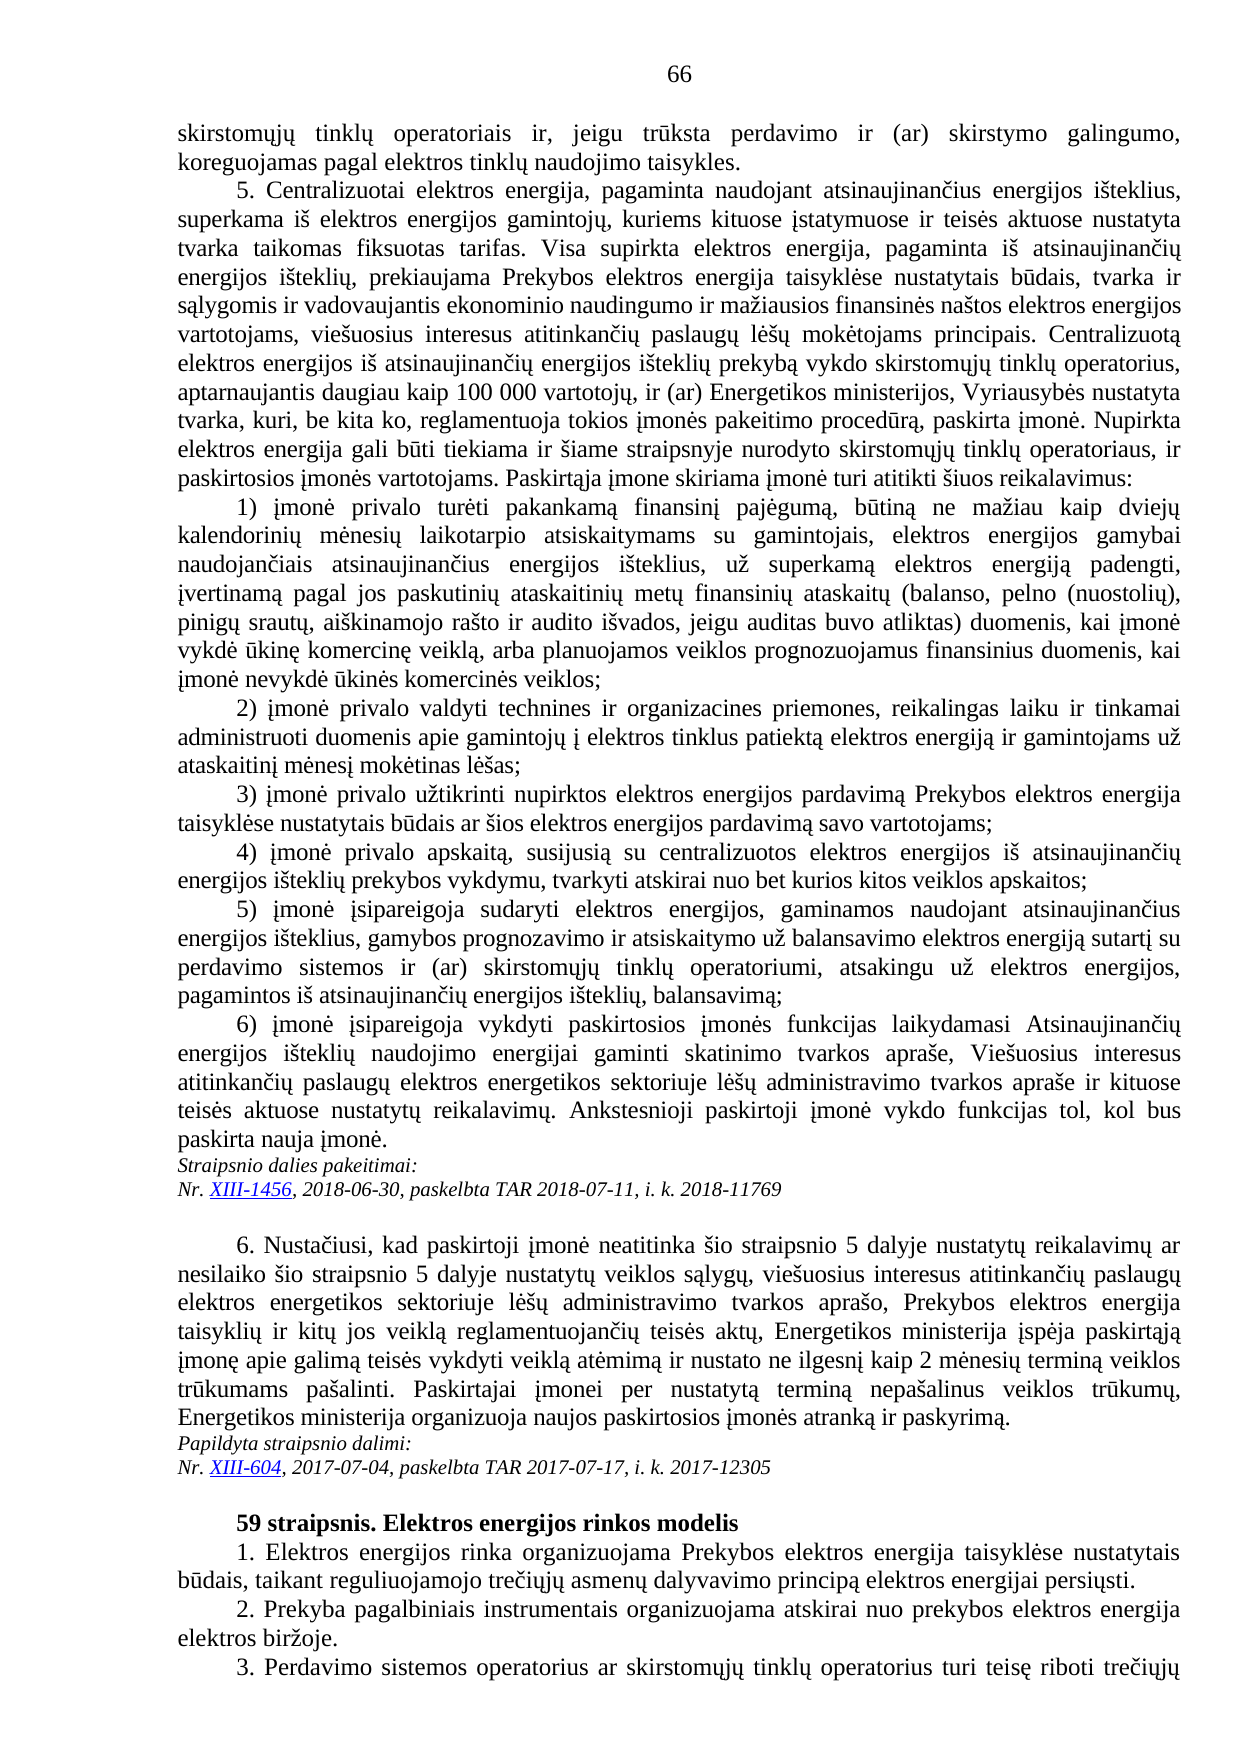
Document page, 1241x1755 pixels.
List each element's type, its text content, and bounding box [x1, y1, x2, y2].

text 6) įmonė įsipareigoja vykdyti paskirtosios įmonės funkcijas laikydamasi Atsinaujinančių energijos išteklių naudojimo energijai gaminti skatinimo tvarkos apraše, Viešuosius interesus atitinkančių paslaugų elektros energetikos sektoriuje lėšų administravimo tvarkos apraše ir kituose teisės aktuose nustatytų reikalavimų. Ankstesnioji paskirtoji įmonė vykdo funkcijas tol, kol bus paskirta nauja įmonė. [177, 1009, 1181, 1153]
text 3. Perdavimo sistemos operatorius ar skirstomųjų tinklų operatorius turi teisę riboti trečiųjų [177, 1652, 1181, 1681]
text 2) įmonė privalo valdyti technines ir organizacines priemones, reikalingas laiku ir tinkamai administruoti duomenis apie gamintojų į elektros tinklus patiektą elektros energiją ir gamintojams už ataskaitinį mėnesį mokėtinas lėšas; [177, 693, 1181, 779]
text 59 straipsnis. Elektros energijos rinkos modelis [177, 1508, 1181, 1537]
text Nr. XIII-604, 2017-07-04, paskelbta TAR 2017-07-17, i. k. 2017-12305 [177, 1455, 1181, 1479]
text 5. Centralizuotai elektros energija, pagaminta naudojant atsinaujinančius energijos išteklius, superkama iš elektros energijos gamintojų, kuriems kituose įstatymuose ir teisės aktuose nustatyta tvarka taikomas fiksuotas tarifas. Visa supirkta elektros energija, pagaminta iš atsinaujinančių energijos išteklių, prekiaujama Prekybos elektros energija taisyklėse nustatytais būdais, tvarka ir sąlygomis ir vadovaujantis ekonominio naudingumo ir mažiausios finansinės naštos elektros energijos vartotojams, viešuosius interesus atitinkančių paslaugų lėšų mokėtojams principais. Centralizuotą elektros energijos iš atsinaujinančių energijos išteklių prekybą vykdo skirstomųjų tinklų operatorius, aptarnaujantis daugiau kaip 100 000 vartotojų, ir (ar) Energetikos ministerijos, Vyriausybės nustatyta tvarka, kuri, be kita ko, reglamentuoja tokios įmonės pakeitimo procedūrą, paskirta įmonė. Nupirkta elektros energija gali būti tiekiama ir šiame straipsnyje nurodyto skirstomųjų tinklų operatoriaus, ir paskirtosios įmonės vartotojams. Paskirtąja įmone skiriama įmonė turi atitikti šiuos reikalavimus: [177, 176, 1181, 492]
text Nr. XIII-1456, 2018-06-30, paskelbta TAR 2018-07-11, i. k. 2018-11769 [177, 1177, 1181, 1201]
text Papildyta straipsnio dalimi: [177, 1431, 1181, 1455]
text skirstomųjų tinklų operatoriais ir, jeigu trūksta perdavimo ir (ar) skirstymo galingumo, koreguojamas pagal elektros tinklų naudojimo taisykles. [177, 118, 1181, 176]
text Straipsnio dalies pakeitimai: [177, 1153, 1181, 1177]
text 3) įmonė privalo užtikrinti nupirktos elektros energijos pardavimą Prekybos elektros energija taisyklėse nustatytais būdais ar šios elektros energijos pardavimą savo vartotojams; [177, 779, 1181, 837]
text 1. Elektros energijos rinka organizuojama Prekybos elektros energija taisyklėse nustatytais būdais, taikant reguliuojamojo trečiųjų asmenų dalyvavimo principą elektros energijai persiųsti. [177, 1537, 1181, 1594]
text 2. Prekyba pagalbiniais instrumentais organizuojama atskirai nuo prekybos elektros energija elektros biržoje. [177, 1594, 1181, 1652]
text 1) įmonė privalo turėti pakankamą finansinį pajėgumą, būtiną ne mažiau kaip dviejų kalendorinių mėnesių laikotarpio atsiskaitymams su gamintojais, elektros energijos gamybai naudojančiais atsinaujinančius energijos išteklius, už superkamą elektros energiją padengti, įvertinamą pagal jos paskutinių ataskaitinių metų finansinių ataskaitų (balanso, pelno (nuostolių), pinigų srautų, aiškinamojo rašto ir audito išvados, jeigu auditas buvo atliktas) duomenis, kai įmonė vykdė ūkinę komercinę veiklą, arba planuojamos veiklos prognozuojamus finansinius duomenis, kai įmonė nevykdė ūkinės komercinės veiklos; [177, 492, 1181, 693]
text 6. Nustačiusi, kad paskirtoji įmonė neatitinka šio straipsnio 5 dalyje nustatytų reikalavimų ar nesilaiko šio straipsnio 5 dalyje nustatytų veiklos sąlygų, viešuosius interesus atitinkančių paslaugų elektros energetikos sektoriuje lėšų administravimo tvarkos aprašo, Prekybos elektros energija taisyklių ir kitų jos veiklą reglamentuojančių teisės aktų, Energetikos ministerija įspėja paskirtąją įmonę apie galimą teisės vykdyti veiklą atėmimą ir nustato ne ilgesnį kaip 2 mėnesių terminą veiklos trūkumams pašalinti. Paskirtajai įmonei per nustatytą terminą nepašalinus veiklos trūkumų, Energetikos ministerija organizuoja naujos paskirtosios įmonės atranką ir paskyrimą. [177, 1230, 1181, 1431]
text 4) įmonė privalo apskaitą, susijusią su centralizuotos elektros energijos iš atsinaujinančių energijos išteklių prekybos vykdymu, tvarkyti atskirai nuo bet kurios kitos veiklos apskaitos; [177, 837, 1181, 894]
text 5) įmonė įsipareigoja sudaryti elektros energijos, gaminamos naudojant atsinaujinančius energijos išteklius, gamybos prognozavimo ir atsiskaitymo už balansavimo elektros energiją sutartį su perdavimo sistemos ir (ar) skirstomųjų tinklų operatoriumi, atsakingu už elektros energijos, pagamintos iš atsinaujinančių energijos išteklių, balansavimą; [177, 894, 1181, 1009]
